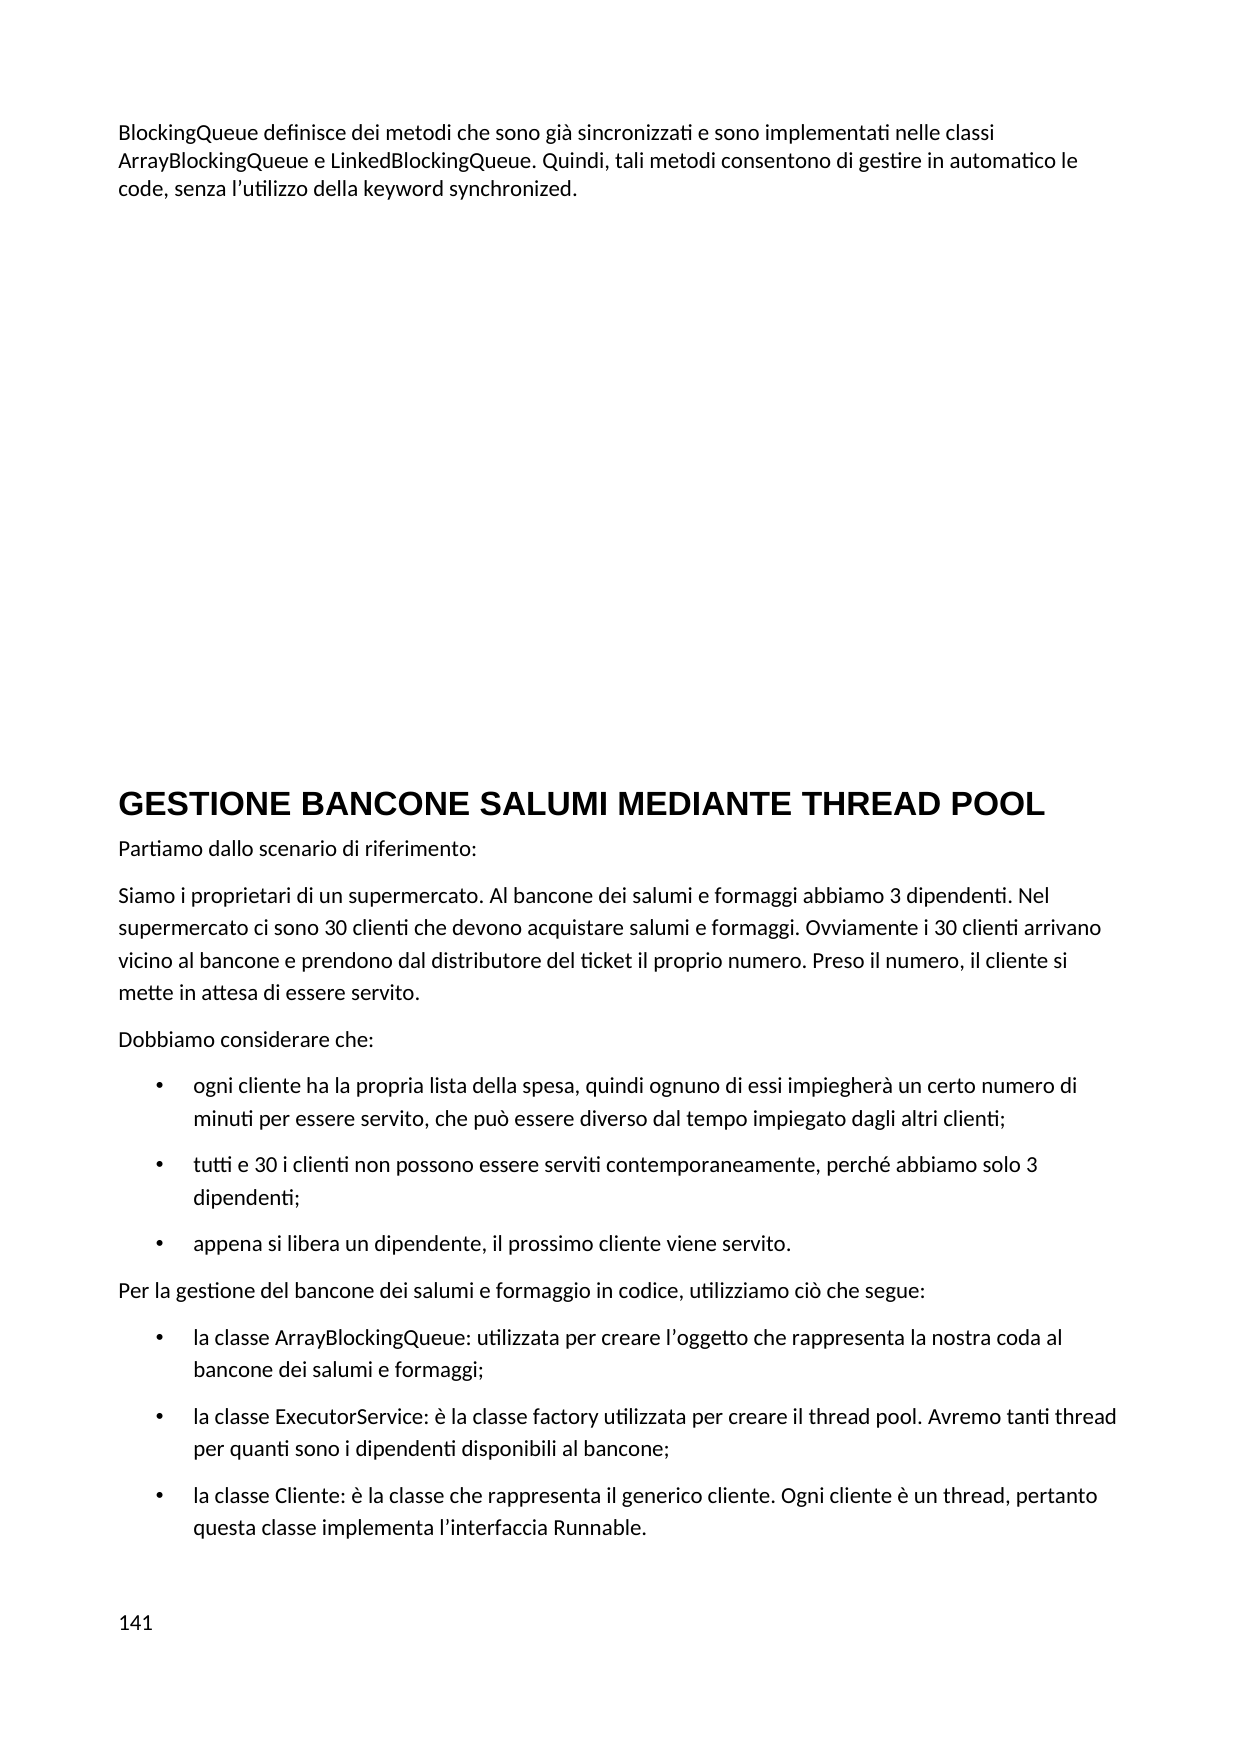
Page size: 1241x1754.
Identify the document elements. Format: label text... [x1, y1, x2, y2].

text BlockingQueue definisce dei metodi che sono già sincronizzati e sono implementati nelle classi ArrayBlockingQueue e LinkedBlockingQueue. Quindi, tali metodi consentono di gestire in automatico le code, senza l’utilizzo della keyword synchronized. [118, 118, 1122, 202]
list tutti e 30 i clienti non possono essere serviti contemporaneamente, perché abbiamo solo 3 dipendenti; [156, 1150, 1122, 1211]
list ogni cliente ha la propria lista della spesa, quindi ognuno di essi impiegherà un certo numero di minuti per essere servito, che può essere diverso dal tempo impiegato dagli altri clienti; [156, 1071, 1122, 1132]
text Dobbiamo considerare che: [118, 1025, 1122, 1053]
list la classe ExecutorService: è la classe factory utilizzata per creare il thread pool. Avremo tanti thread per quanti sono i dipendenti disponibili al bancone; [156, 1402, 1122, 1462]
text Partiamo dallo scenario di riferimento: [118, 834, 1122, 863]
list appena si libera un dipendente, il prossimo cliente viene servito. [156, 1229, 1122, 1257]
list la classe ArrayBlockingQueue: utilizzata per creare l’oggetto che rappresenta la nostra coda al bancone dei salumi e formaggi; [156, 1323, 1122, 1383]
subtitle GESTIONE BANCONE SALUMI MEDIANTE THREAD POOL [118, 783, 1122, 822]
text Per la gestione del bancone dei salumi e formaggio in codice, utilizziamo ciò che segue: [118, 1276, 1122, 1304]
list la classe Cliente: è la classe che rappresenta il generico cliente. Ogni cliente è un thread, pertanto questa classe implementa l’interfaccia Runnable. [156, 1481, 1122, 1541]
text Siamo i proprietari di un supermercato. Al bancone dei salumi e formaggi abbiamo 3 dipendenti. Nel supermercato ci sono 30 clienti che devono acquistare salumi e formaggi. Ovviamente i 30 clienti arrivano vicino al bancone e prendono dal distributore del ticket il proprio numero. Preso il numero, il cliente si mette in attesa di essere servito. [118, 881, 1122, 1006]
